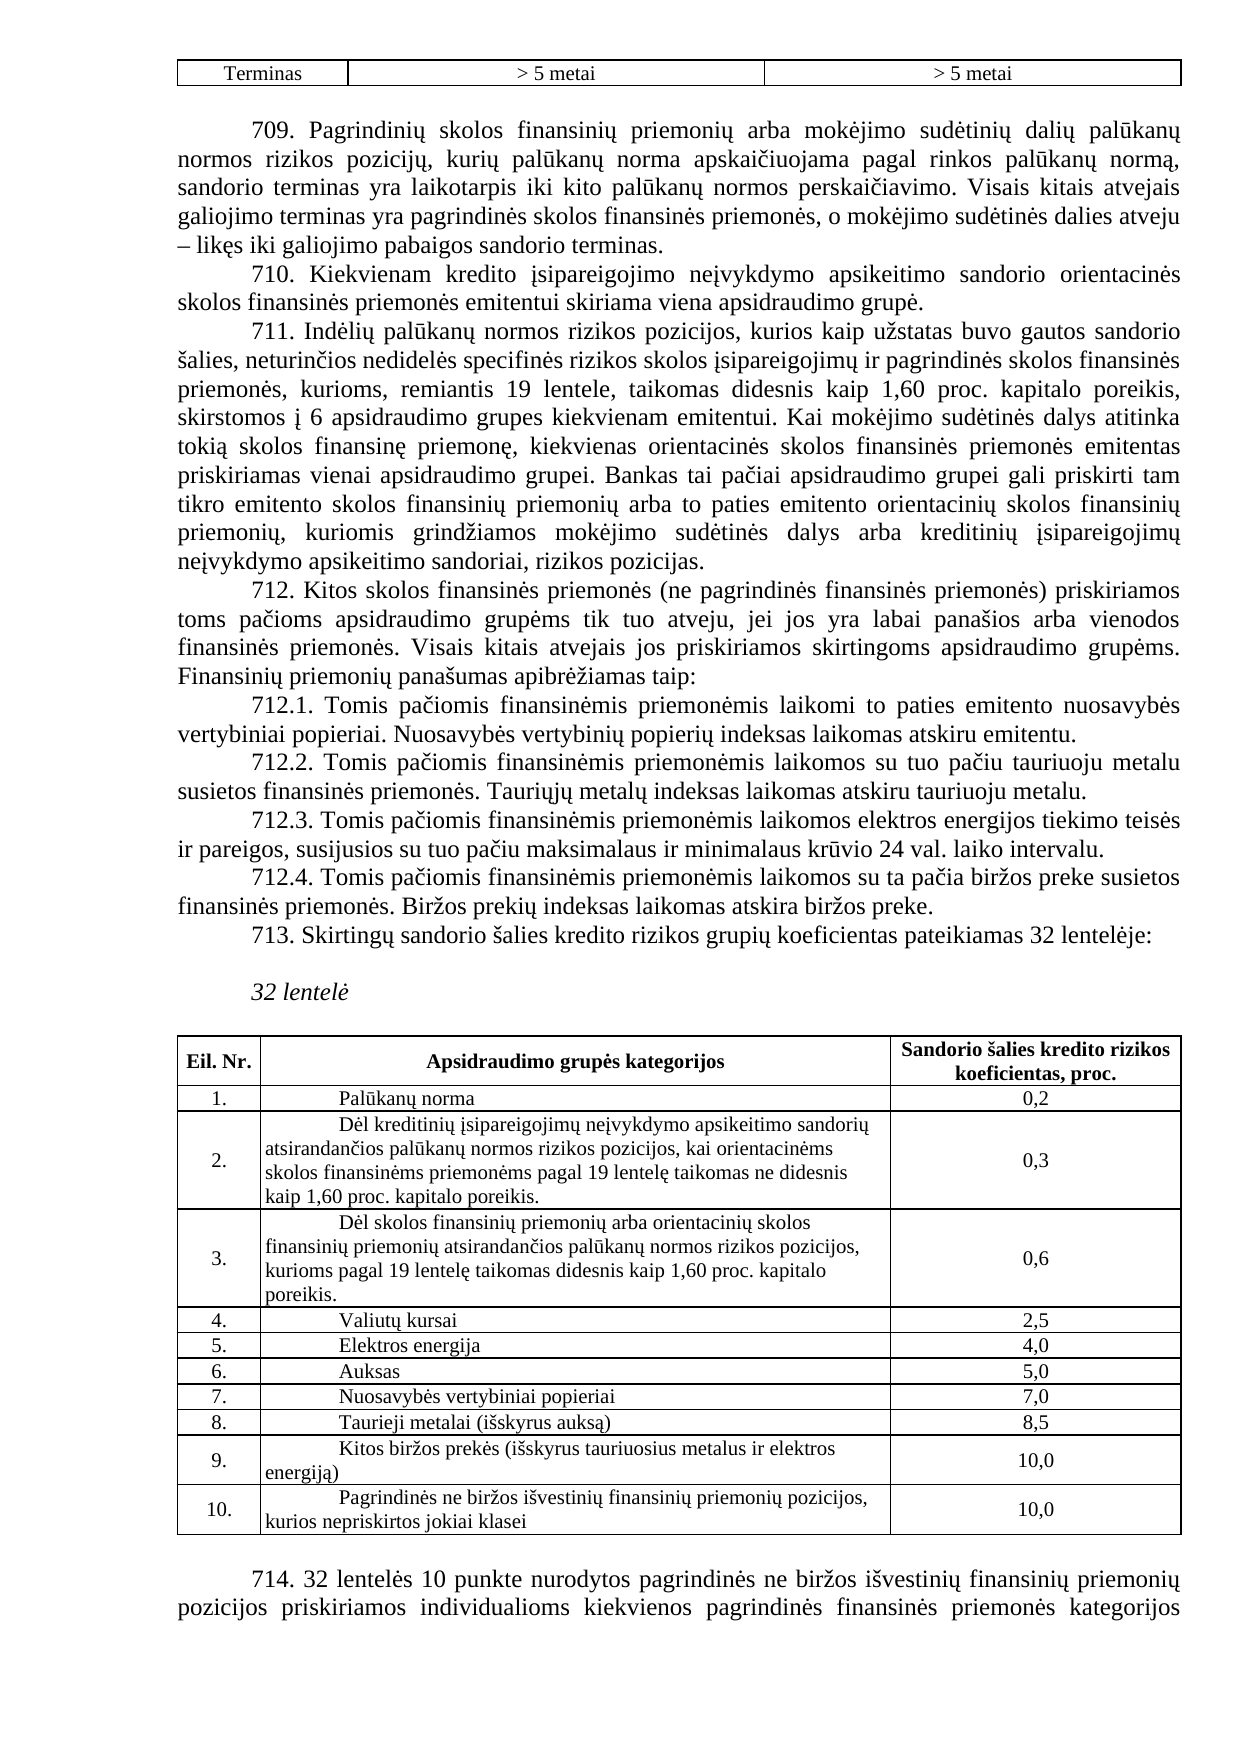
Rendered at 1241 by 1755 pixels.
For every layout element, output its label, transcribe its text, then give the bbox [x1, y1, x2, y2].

table_cell 10,0 [891, 1485, 1180, 1533]
table_cell 7. [256, 1385, 260, 1408]
table_cell 2. [178, 1112, 260, 1208]
table_cell 8. [256, 1410, 260, 1434]
table_header Eil. Nr. [178, 1037, 260, 1085]
text 712.1. Tomis pačiomis finansinėmis priemonėmis laikomi to paties emitento nuosavybės vertybiniai popieriai. Nuosavybės vertybinių popierių indeksas laikomas atskiru emitentu. [177, 690, 1181, 747]
table_cell 9. [178, 1436, 260, 1484]
text 712. Kitos skolos finansinės priemonės (ne pagrindinės finansinės priemonės) priskiriamos toms pačioms apsidraudimo grupėms tik tuo atveju, jei jos yra labai panašios arba vienodos finansinės priemonės. Visais kitais atvejais jos priskiriamos skirtingoms apsidraudimo grupėms. Finansinių priemonių panašumas apibrėžiamas taip: [177, 575, 1181, 690]
text 32 lentelė [177, 977, 1181, 1006]
table_header Apsidraudimo grupės kategorijos [261, 1037, 890, 1085]
table_cell 0,6 [891, 1210, 1180, 1306]
text 712.3. Tomis pačiomis finansinėmis priemonėmis laikomos elektros energijos tiekimo teisės ir pareigos, susijusios su tuo pačiu maksimalaus ir minimalaus krūvio 24 val. laiko intervalu. [177, 805, 1181, 862]
table_cell 5. [256, 1333, 260, 1357]
text 712.2. Tomis pačiomis finansinėmis priemonėmis laikomos su tuo pačiu tauriuoju metalu susietos finansinės priemonės. Tauriųjų metalų indeksas laikomas atskiru tauriuoju metalu. [177, 747, 1181, 805]
text 712.4. Tomis pačiomis finansinėmis priemonėmis laikomos su ta pačia biržos preke susietos finansinės priemonės. Biržos prekių indeksas laikomas atskira biržos preke. [177, 862, 1181, 920]
table_cell 4. [256, 1308, 260, 1332]
table_cell 1. [256, 1086, 260, 1110]
text 714. 32 lentelės 10 punkte nurodytos pagrindinės ne biržos išvestinių finansinių priemonių pozicijos priskiriamos individualioms kiekvienos pagrindinės finansinės priemonės kategorijos [177, 1564, 1181, 1621]
table_cell 6. [256, 1359, 260, 1383]
table_cell 10,0 [891, 1436, 1180, 1484]
text 713. Skirtingų sandorio šalies kredito rizikos grupių koeficientas pateikiamas 32 lentelėje: [177, 920, 1181, 949]
table_cell 3. [178, 1210, 260, 1306]
text 710. Kiekvienam kredito įsipareigojimo neįvykdymo apsikeitimo sandorio orientacinės skolos finansinės priemonės emitentui skiriama viena apsidraudimo grupė. [177, 259, 1181, 316]
text 711. Indėlių palūkanų normos rizikos pozicijos, kurios kaip užstatas buvo gautos sandorio šalies, neturinčios nedidelės specifinės rizikos skolos įsipareigojimų ir pagrindinės skolos finansinės priemonės, kurioms, remiantis 19 lentele, taikomas didesnis kaip 1,60 proc. kapitalo poreikis, skirstomos į 6 apsidraudimo grupes kiekvienam emitentui. Kai mokėjimo sudėtinės dalys atitinka tokią skolos finansinę priemonę, kiekvienas orientacinės skolos finansinės priemonės emitentas priskiriamas vienai apsidraudimo grupei. Bankas tai pačiai apsidraudimo grupei gali priskirti tam tikro emitento skolos finansinių priemonių arba to paties emitento orientacinių skolos finansinių priemonių, kuriomis grindžiamos mokėjimo sudėtinės dalys arba kreditinių įsipareigojimų neįvykdymo apsikeitimo sandoriai, rizikos pozicijas. [177, 316, 1181, 575]
text 709. Pagrindinių skolos finansinių priemonių arba mokėjimo sudėtinių dalių palūkanų normos rizikos pozicijų, kurių palūkanų norma apskaičiuojama pagal rinkos palūkanų normą, sandorio terminas yra laikotarpis iki kito palūkanų normos perskaičiavimo. Visais kitais atvejais galiojimo terminas yra pagrindinės skolos finansinės priemonės, o mokėjimo sudėtinės dalies atveju – likęs iki galiojimo pabaigos sandorio terminas. [177, 115, 1181, 259]
table_cell 0,3 [891, 1112, 1180, 1208]
table_cell 10. [178, 1485, 260, 1533]
